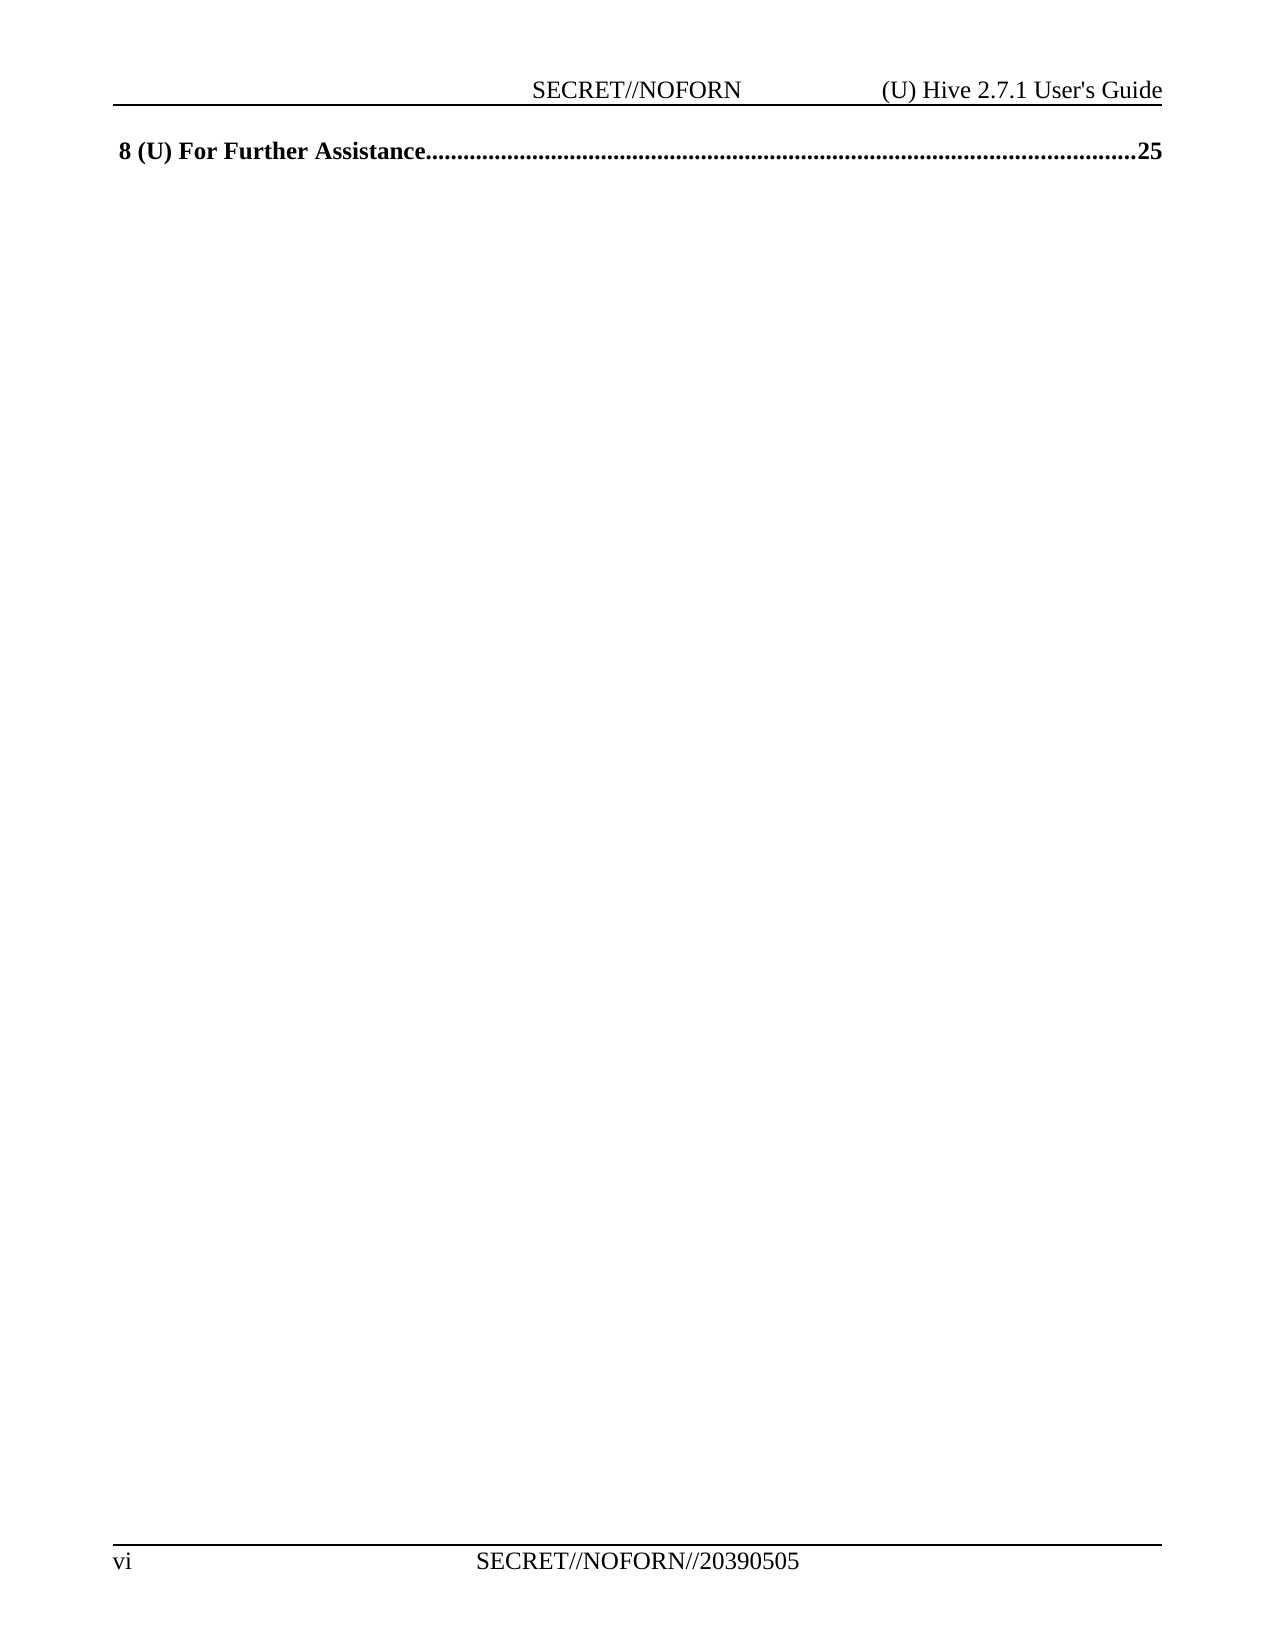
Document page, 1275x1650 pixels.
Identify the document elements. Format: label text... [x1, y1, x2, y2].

text 8 (U) For Further Assistance 25 [112, 136, 1162, 164]
